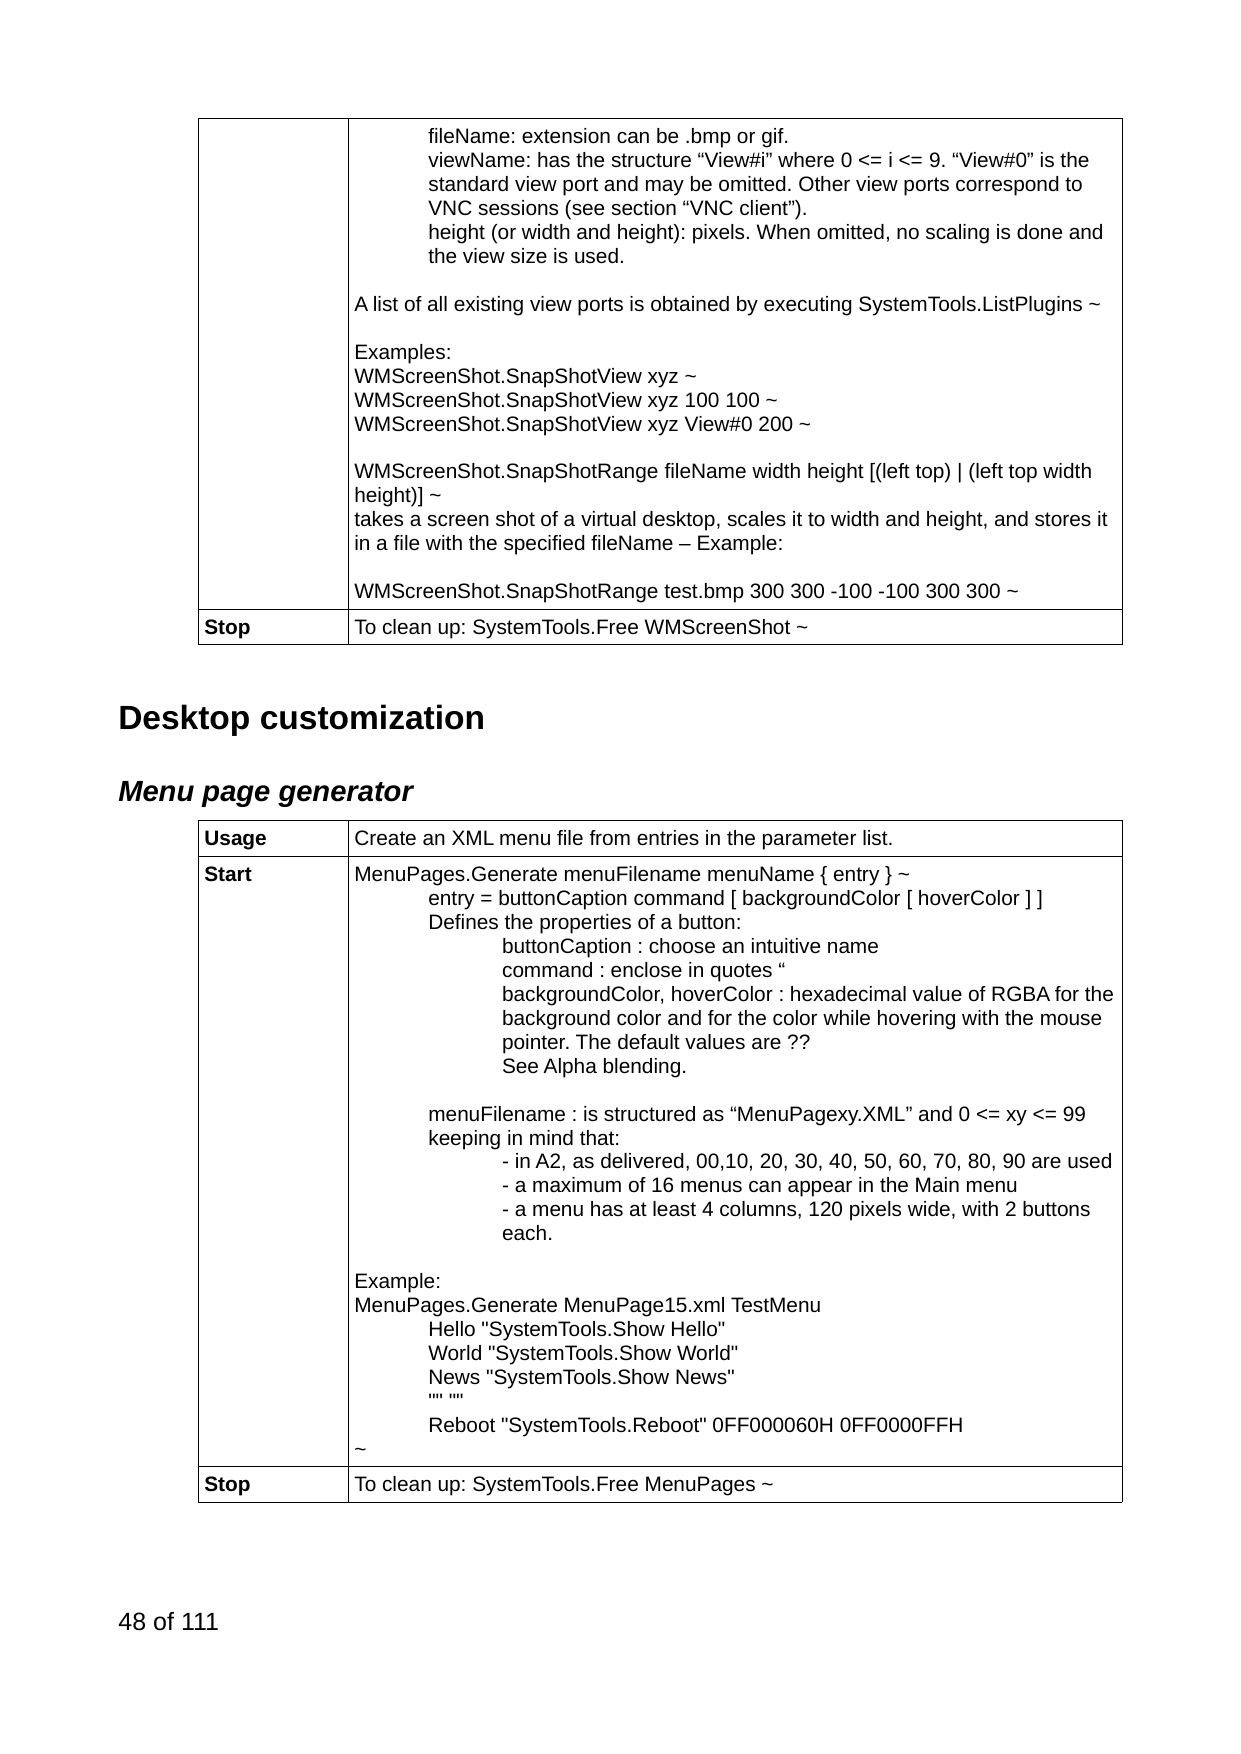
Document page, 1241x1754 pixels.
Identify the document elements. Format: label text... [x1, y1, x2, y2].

table_cell Stop [199, 610, 348, 644]
subtitle Menu page generator [118, 774, 1122, 808]
table_header Create an XML menu file from entries in the parameter list. [349, 821, 1122, 856]
table_cell To clean up: SystemTools.Free MenuPages ~ [349, 1467, 1122, 1502]
table_cell Stop [199, 1467, 348, 1502]
table_cell MenuPages.Generate menuFilename menuName { entry } ~ entry = buttonCaption command [ backgroundColor [ hoverColor ] ] Defines the properties of a button: buttonCaption : choose an intuitive name command : enclose in quotes “ backgroundColor, hoverColor : hexadecimal value of RGBA for the background color and for the color while hovering with the mouse pointer. The default values are ?? See Alpha blending. menuFilename : is structured as “MenuPagexy.XML” and 0 <= xy <= 99 keeping in mind that: - in A2, as delivered, 00,10, 20, 30, 40, 50, 60, 70, 80, 90 are used - a maximum of 16 menus can appear in the Main menu - a menu has at least 4 columns, 120 pixels wide, with 2 buttons each. Example: MenuPages.Generate MenuPage15.xml TestMenu Hello "SystemTools.Show Hello" World "SystemTools.Show World" News "SystemTools.Show News" "" "" Reboot "SystemTools.Reboot" 0FF000060H 0FF0000FFH ~ [349, 857, 1122, 1466]
subtitle Desktop customization [118, 698, 1122, 737]
table_cell [199, 119, 348, 609]
table_cell To clean up: SystemTools.Free WMScreenShot ~ [349, 610, 1122, 644]
table_header Usage [199, 821, 348, 856]
table_cell fileName: extension can be .bmp or gif. viewName: has the structure “View#i” where 0 <= i <= 9. “View#0” is the standard view port and may be omitted. Other view ports correspond to VNC sessions (see section “VNC client”). height (or width and height): pixels. When omitted, no scaling is done and the view size is used. A list of all existing view ports is obtained by executing SystemTools.ListPlugins ~ Examples: WMScreenShot.SnapShotView xyz ~ WMScreenShot.SnapShotView xyz 100 100 ~ WMScreenShot.SnapShotView xyz View#0 200 ~ WMScreenShot.SnapShotRange fileName width height [(left top) | (left top width height)] ~ takes a screen shot of a virtual desktop, scales it to width and height, and stores it in a file with the specified fileName – Example: WMScreenShot.SnapShotRange test.bmp 300 300 -100 -100 300 300 ~ [349, 119, 1122, 609]
table_cell Start [199, 857, 348, 1466]
